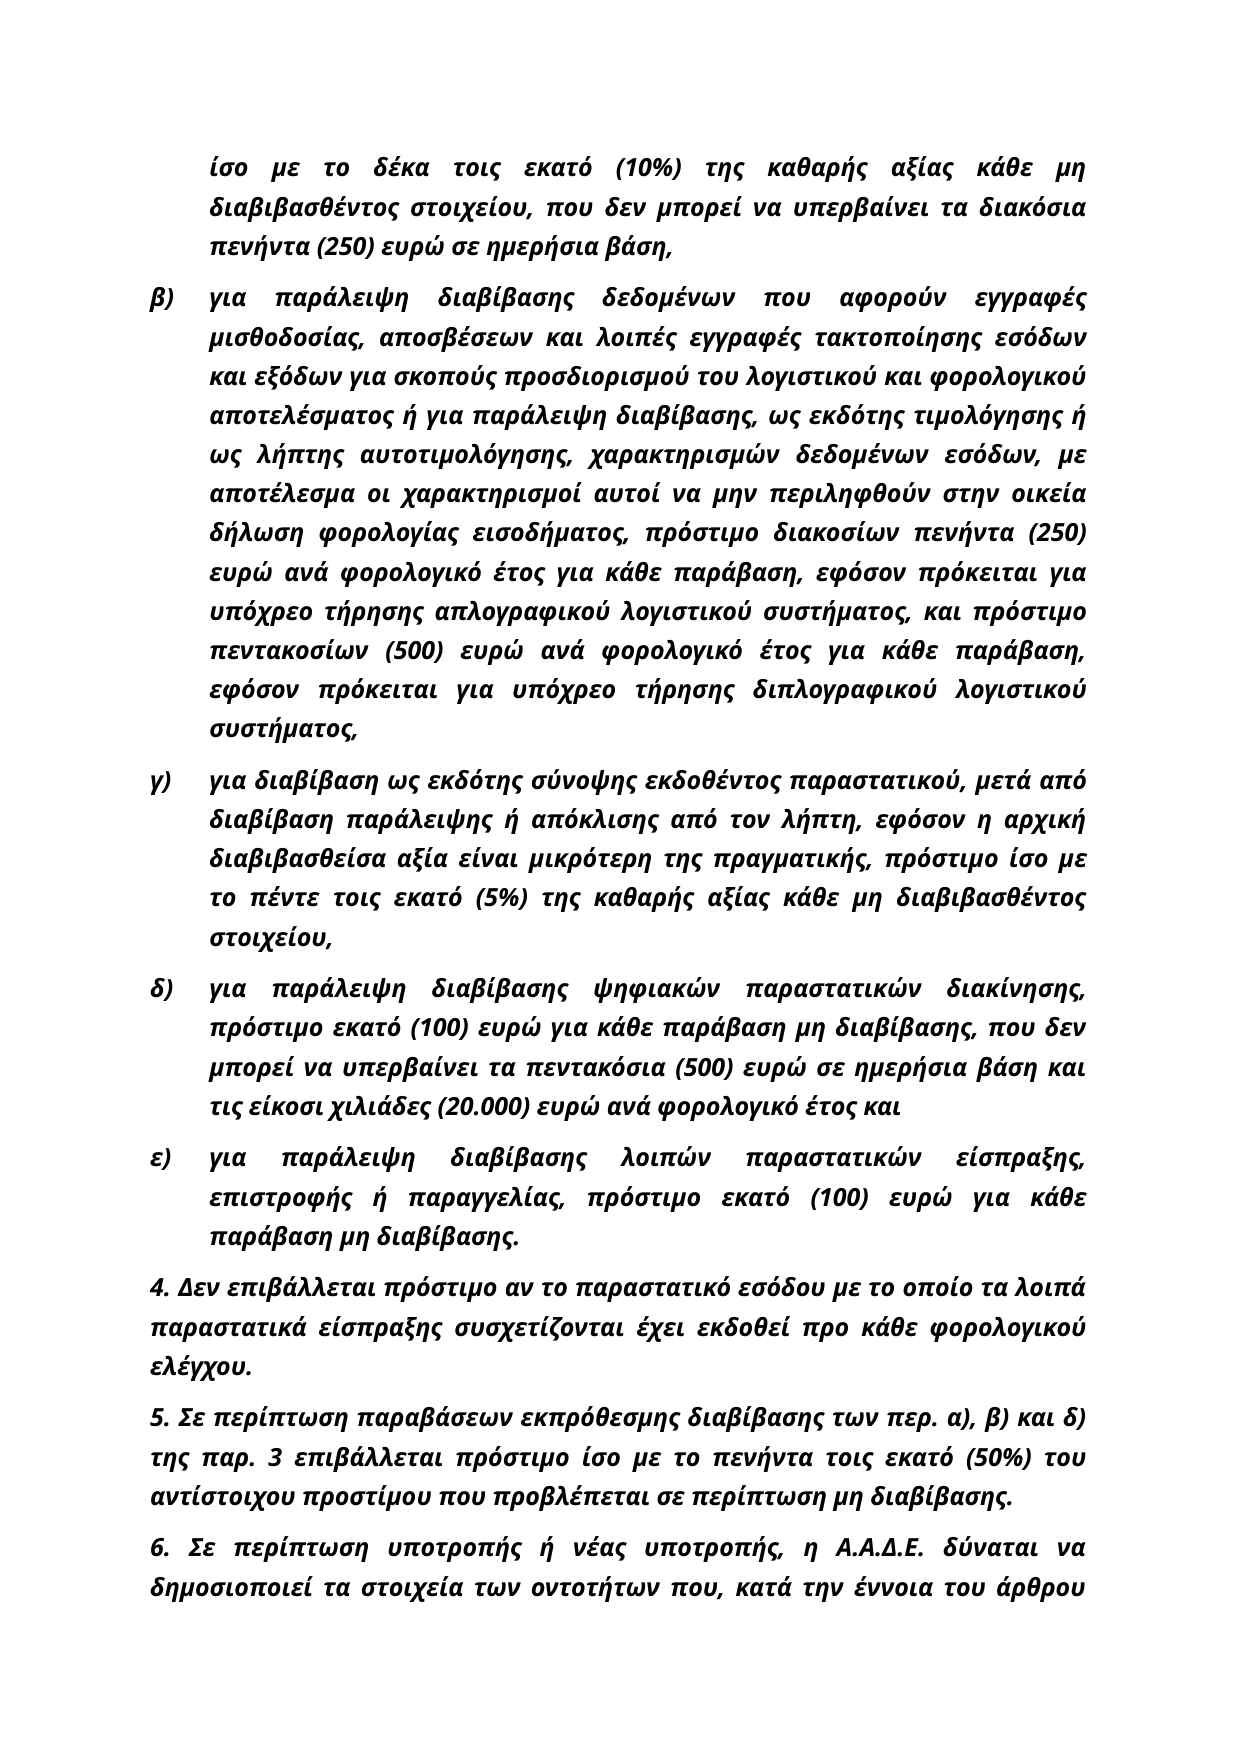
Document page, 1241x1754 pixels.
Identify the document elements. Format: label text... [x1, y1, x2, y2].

list ίσο με το δέκα τοις εκατό (10%) της καθαρής αξίας κάθε μη διαβιβασθέντος στοιχείου, που δεν μπορεί να υπερβαίνει τα διακόσια πενήντα (250) ευρώ σε ημερήσια βάση, [150, 150, 1090, 262]
list δ) για παράλειψη διαβίβασης ψηφιακών παραστατικών διακίνησης, πρόστιμο εκατό (100) ευρώ για κάθε παράβαση μη διαβίβασης, που δεν μπορεί να υπερβαίνει τα πεντακόσια (500) ευρώ σε ημερήσια βάση και τις είκοσι χιλιάδες (20.000) ευρώ ανά φορολογικό έτος και [150, 971, 1090, 1122]
text 5. Σε περίπτωση παραβάσεων εκπρόθεσμης διαβίβασης των περ. α), β) και δ) της παρ. 3 επιβάλλεται πρόστιμο ίσο με το πενήντα τοις εκατό (50%) του αντίστοιχου προστίμου που προβλέπεται σε περίπτωση μη διαβίβασης. [150, 1400, 1090, 1512]
text 6. Σε περίπτωση υποτροπής ή νέας υποτροπής, η Α.Α.Δ.Ε. δύναται να δημοσιοποιεί τα στοιχεία των οντοτήτων που, κατά την έννοια του άρθρου [150, 1530, 1090, 1603]
list ε) για παράλειψη διαβίβασης λοιπών παραστατικών είσπραξης, επιστροφής ή παραγγελίας, πρόστιμο εκατό (100) ευρώ για κάθε παράβαση μη διαβίβασης. [150, 1140, 1090, 1252]
list γ) για διαβίβαση ως εκδότης σύνοψης εκδοθέντος παραστατικού, μετά από διαβίβαση παράλειψης ή απόκλισης από τον λήπτη, εφόσον η αρχική διαβιβασθείσα αξία είναι μικρότερη της πραγματικής, πρόστιμο ίσο με το πέντε τοις εκατό (5%) της καθαρής αξίας κάθε μη διαβιβασθέντος στοιχείου, [150, 762, 1090, 953]
text 4. Δεν επιβάλλεται πρόστιμο αν το παραστατικό εσόδου με το οποίο τα λοιπά παραστατικά είσπραξης συσχετίζονται έχει εκδοθεί προ κάθε φορολογικού ελέγχου. [150, 1270, 1090, 1382]
list β) για παράλειψη διαβίβασης δεδομένων που αφορούν εγγραφές μισθοδοσίας, αποσβέσεων και λοιπές εγγραφές τακτοποίησης εσόδων και εξόδων για σκοπούς προσδιορισμού του λογιστικού και φορολογικού αποτελέσματος ή για παράλειψη διαβίβασης, ως εκδότης τιμολόγησης ή ως λήπτης αυτοτιμολόγησης, χαρακτηρισμών δεδομένων εσόδων, με αποτέλεσμα οι χαρακτηρισμοί αυτοί να μην περιληφθούν στην οικεία δήλωση φορολογίας εισοδήματος, πρόστιμο διακοσίων πενήντα (250) ευρώ ανά φορολογικό έτος για κάθε παράβαση, εφόσον πρόκειται για υπόχρεο τήρησης απλογραφικού λογιστικού συστήματος, και πρόστιμο πεντακοσίων (500) ευρώ ανά φορολογικό έτος για κάθε παράβαση, εφόσον πρόκειται για υπόχρεο τήρησης διπλογραφικού λογιστικού συστήματος, [150, 280, 1090, 745]
